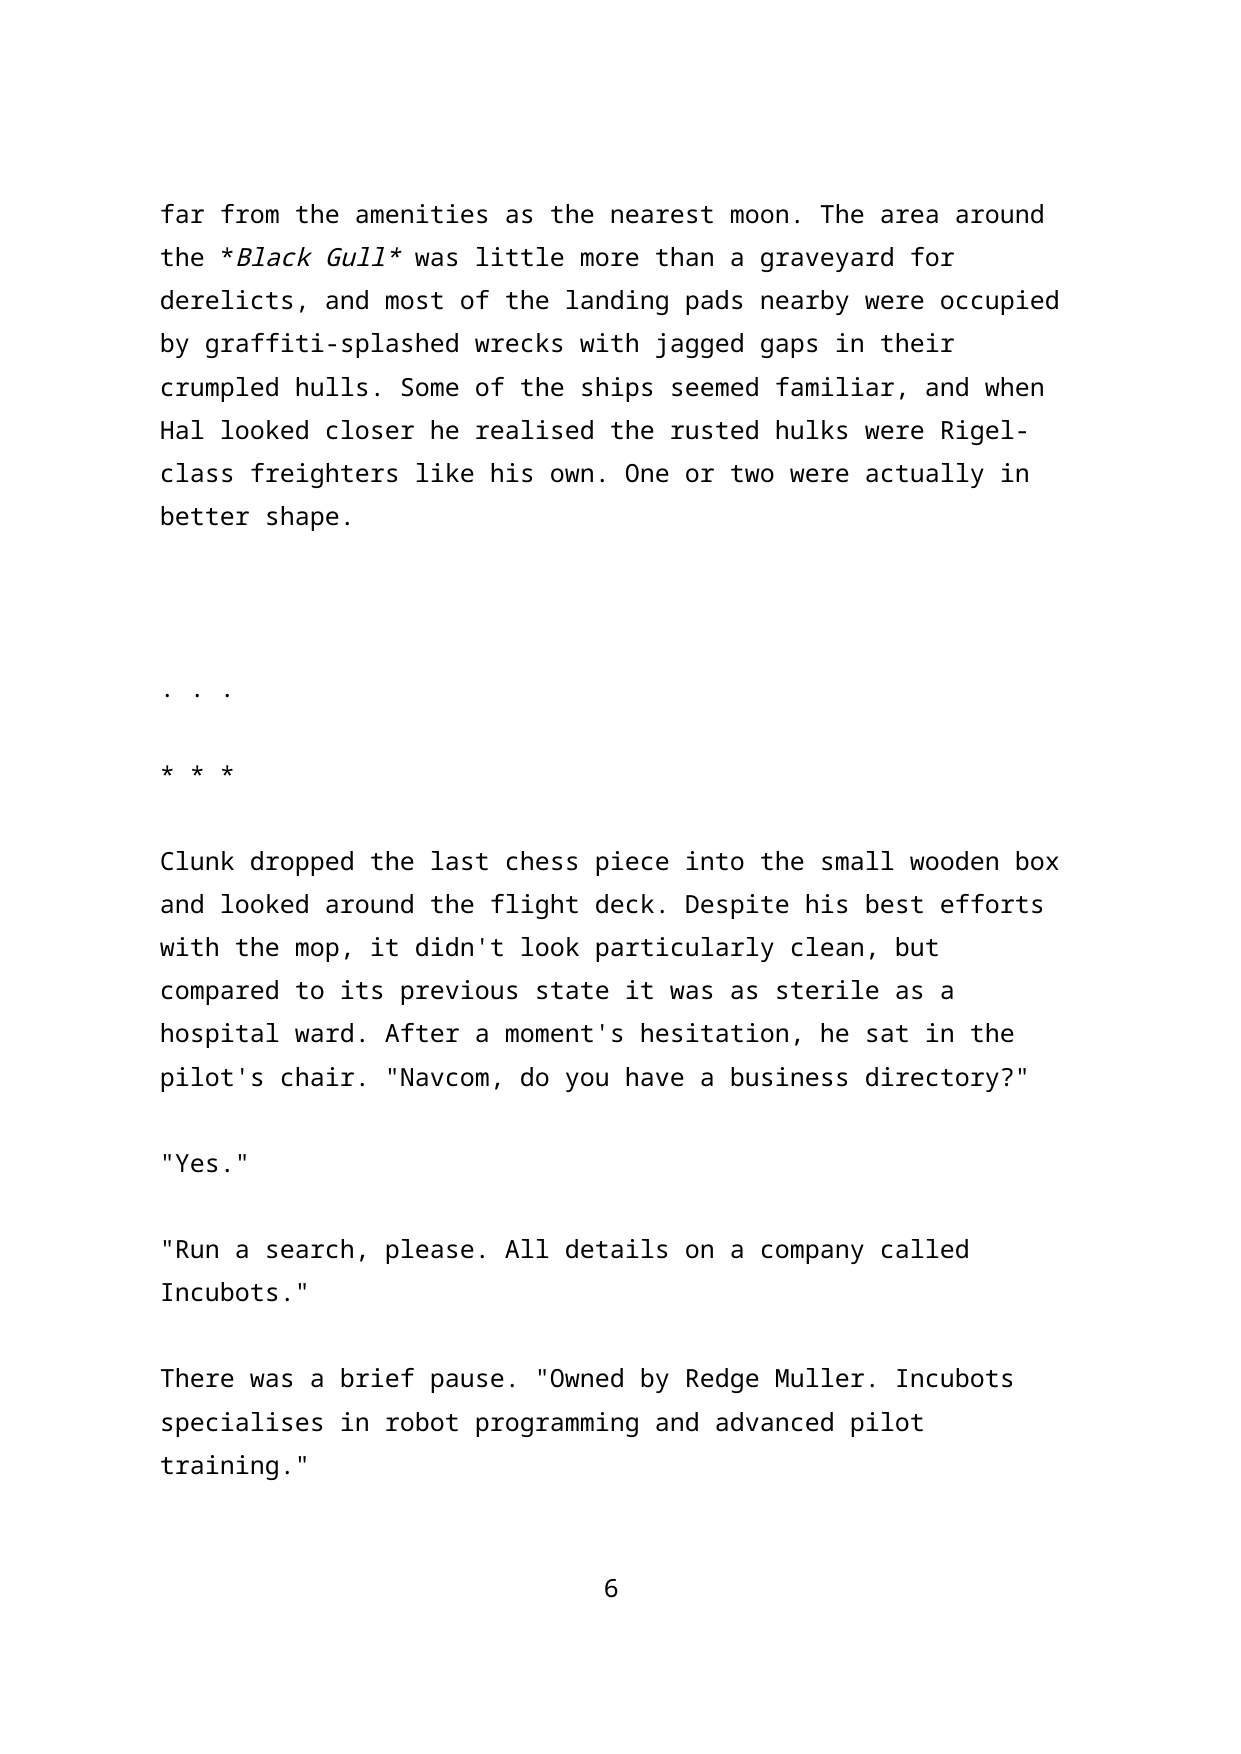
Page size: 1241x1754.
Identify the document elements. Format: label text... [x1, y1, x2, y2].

text "Yes." [159, 1138, 1063, 1181]
text . . . [159, 663, 1063, 706]
text There was a brief pause. "Owned by Redge Muller. Incubots specialises in robot programming and advanced pilot training." [159, 1353, 1063, 1483]
text far from the amenities as the nearest moon. The area around the *Black Gull* was little more than a graveyard for derelicts, and most of the landing pads nearby were occupied by graffiti-splashed wrecks with jagged gaps in their crumpled hulls. Some of the ships seemed familiar, and when Hal looked closer he realised the rusted hulks were Rigel-class freighters like his own. One or two were actually in better shape. [159, 189, 1063, 534]
text "Run a search, please. All details on a company called Incubots." [159, 1224, 1063, 1310]
text * * * [159, 749, 1063, 793]
text Clunk dropped the last chess piece into the small wooden box and looked around the flight deck. Despite his best efforts with the mop, it didn't look particularly clean, but compared to its previous state it was as sterile as a hospital ward. After a moment's hesitation, he sat in the pilot's chair. "Navcom, do you have a business directory?" [159, 836, 1063, 1094]
